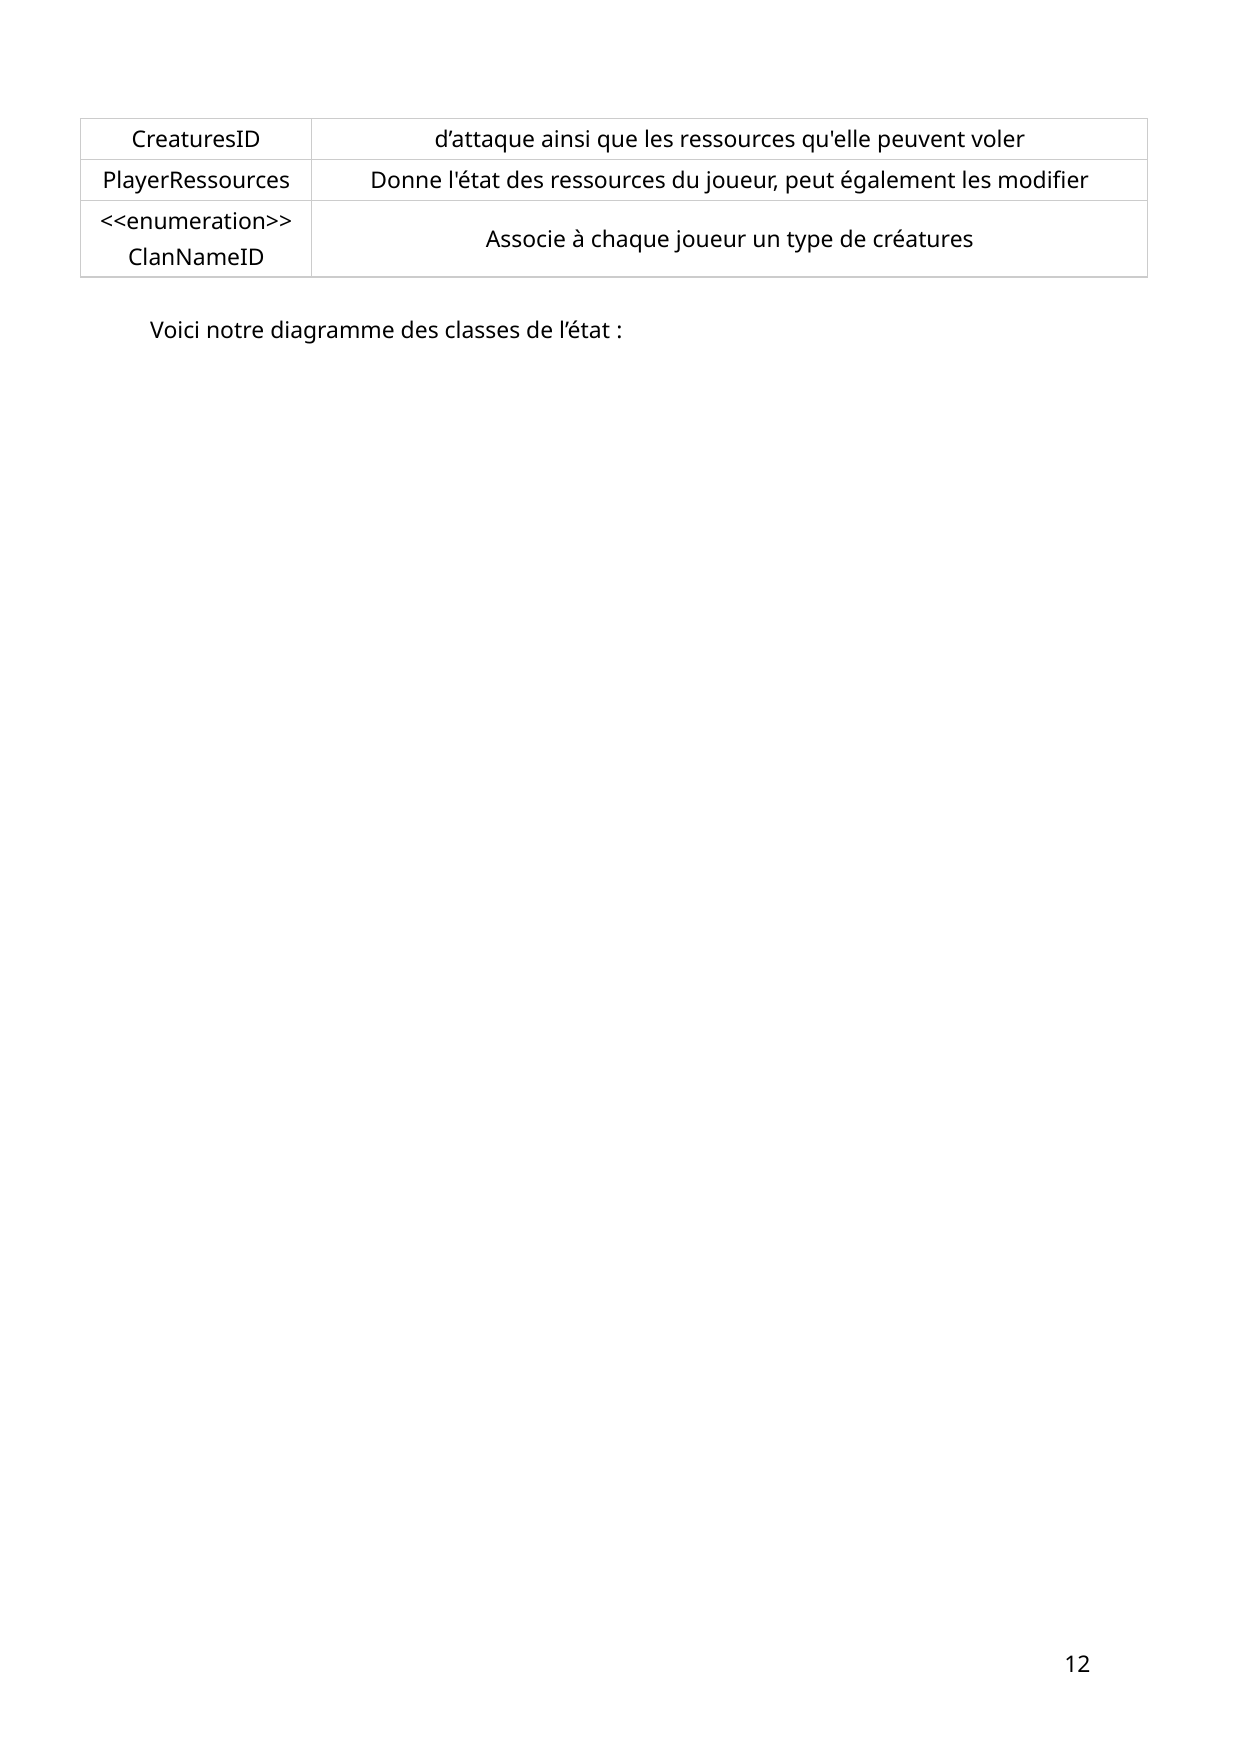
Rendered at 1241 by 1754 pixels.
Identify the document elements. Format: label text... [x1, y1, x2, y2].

table_cell CreaturesID [81, 119, 311, 159]
table_cell <<enumeration>> ClanNameID [81, 201, 311, 276]
table_cell PlayerRessources [81, 160, 311, 200]
text Voici notre diagramme des classes de l’état : [150, 314, 1090, 345]
table_cell d’attaque ainsi que les ressources qu'elle peuvent voler [312, 119, 1147, 159]
table_cell Donne l'état des ressources du joueur, peut également les modifier [312, 160, 1147, 200]
table_cell Associe à chaque joueur un type de créatures [312, 201, 1147, 276]
